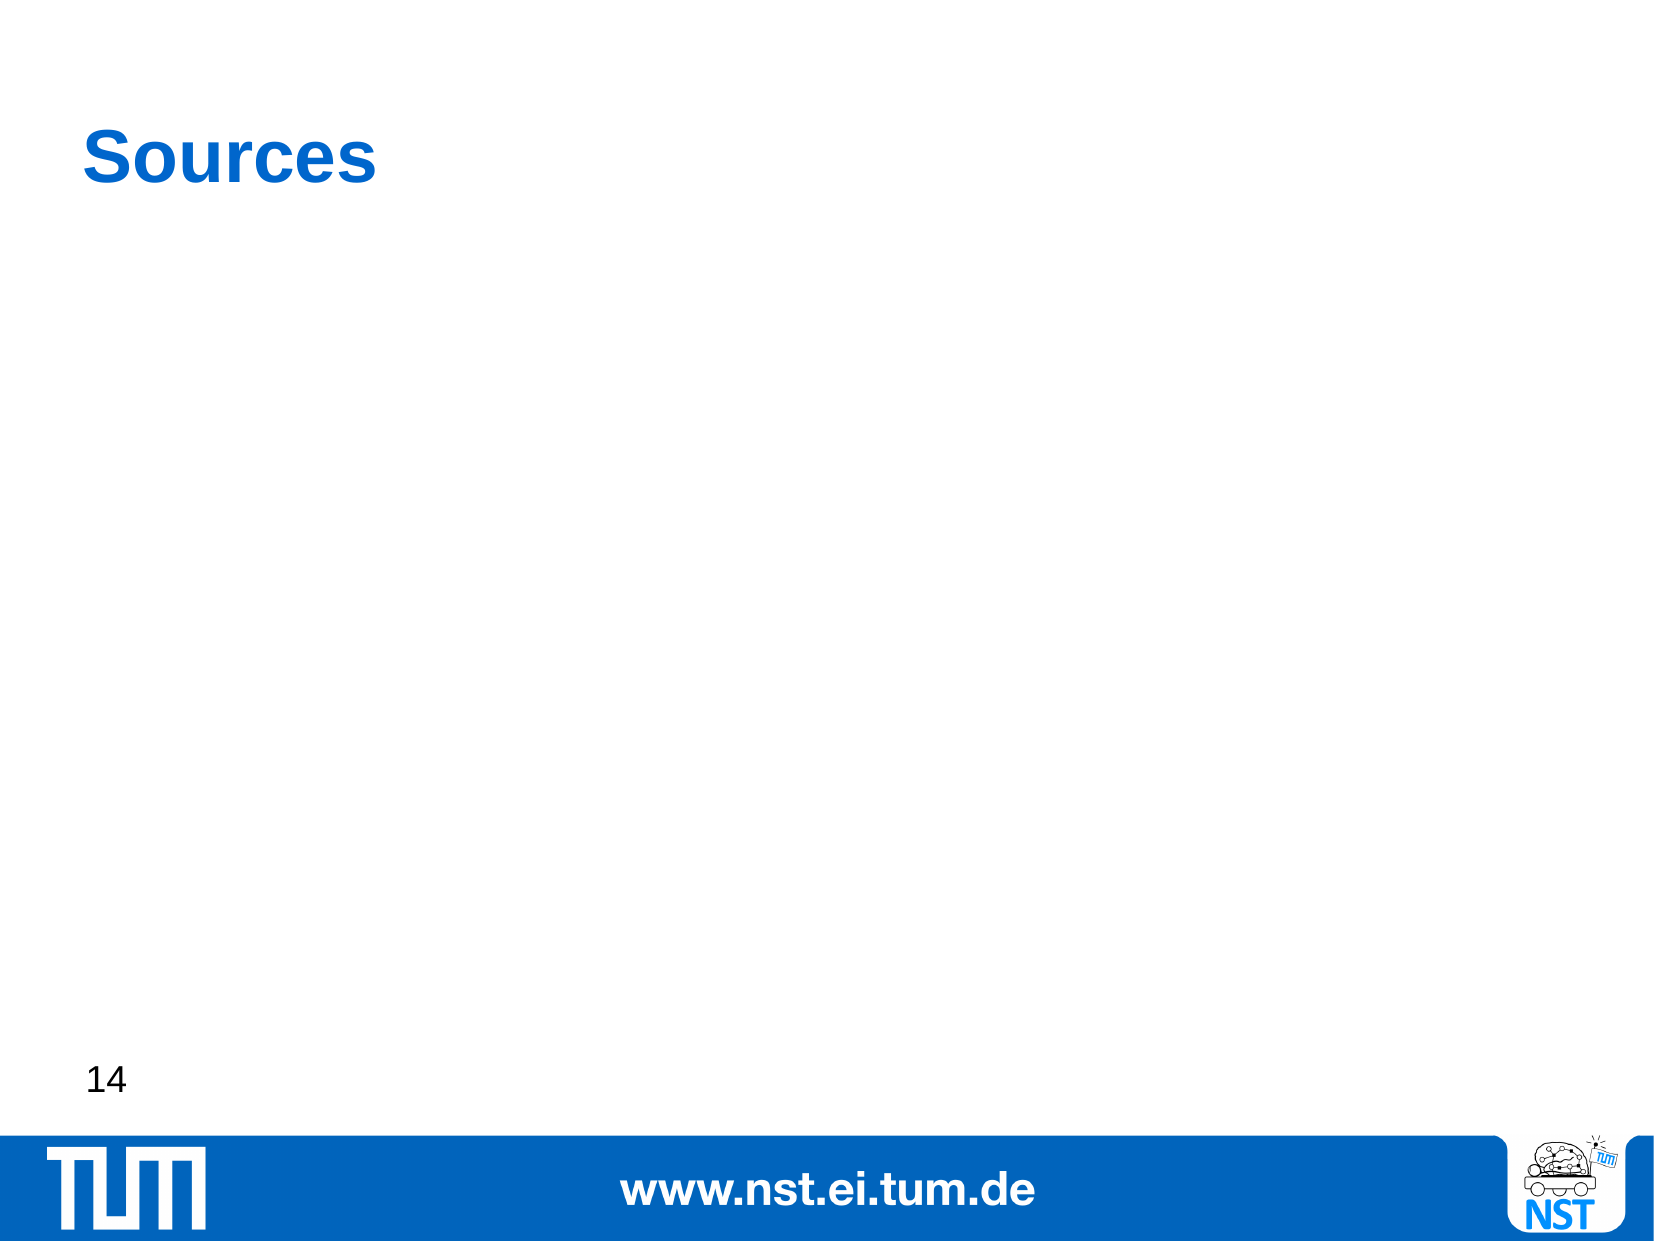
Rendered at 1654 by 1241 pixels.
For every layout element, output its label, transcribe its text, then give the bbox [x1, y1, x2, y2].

title Sources [82, 49, 1571, 257]
picture [0, 1134, 1654, 1241]
